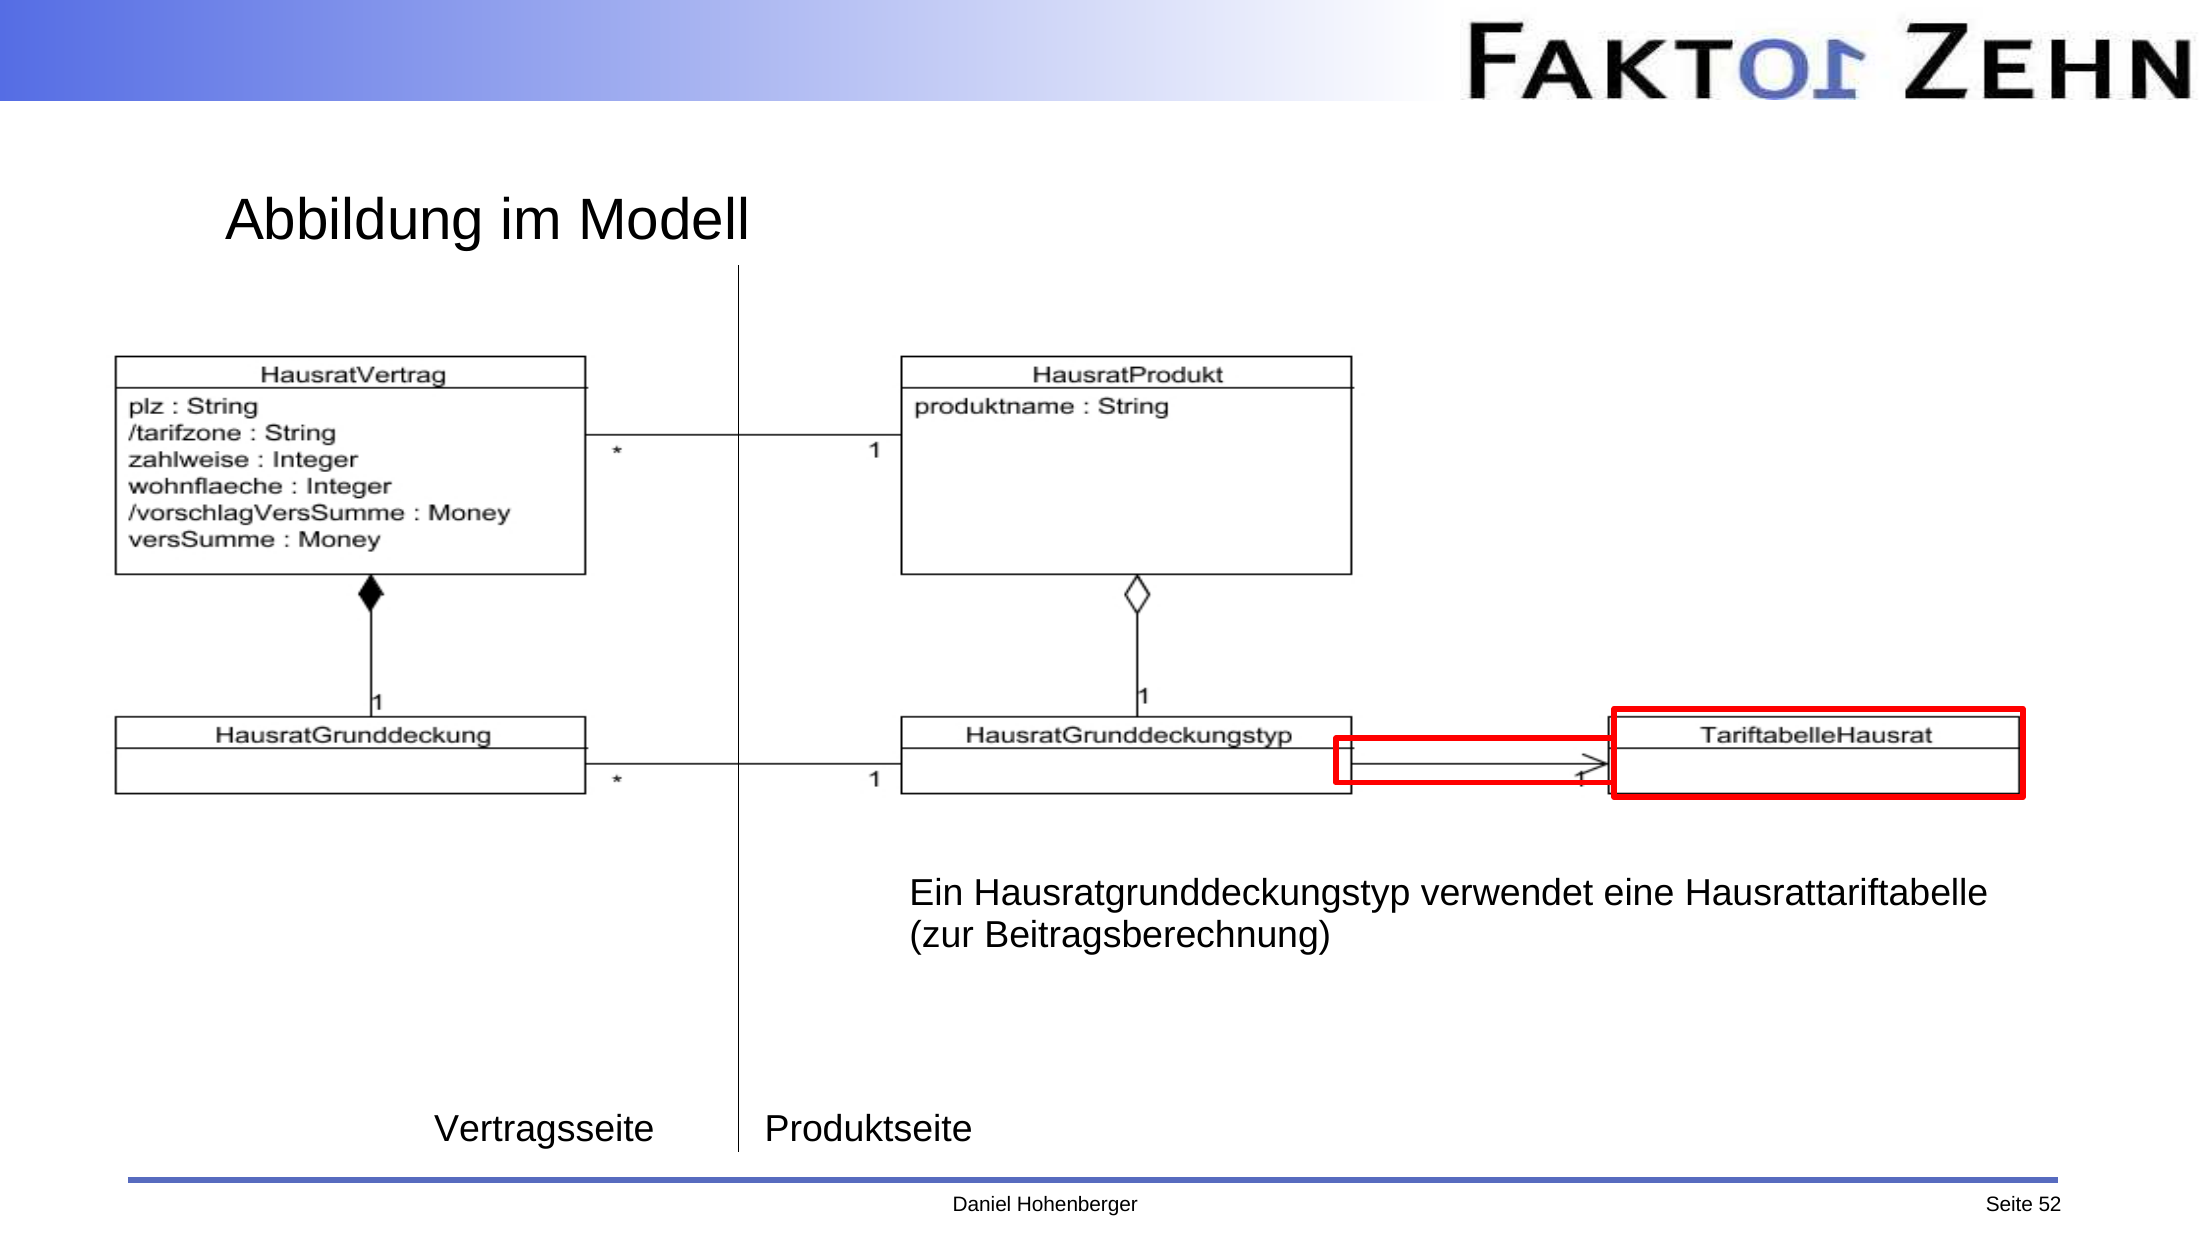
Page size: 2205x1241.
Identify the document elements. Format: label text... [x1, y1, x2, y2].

text_box Ein Hausratgrunddeckungstyp verwendet eine Hausrattariftabelle (zur Beitragsberechnung) [909, 871, 2005, 956]
picture [739, 309, 2060, 826]
picture [1460, 7, 2202, 100]
picture [76, 309, 738, 826]
text_box Produktseite [764, 1107, 1027, 1150]
title Abbildung im Modell [225, 142, 1981, 296]
text_box Vertragsseite [434, 1107, 712, 1150]
